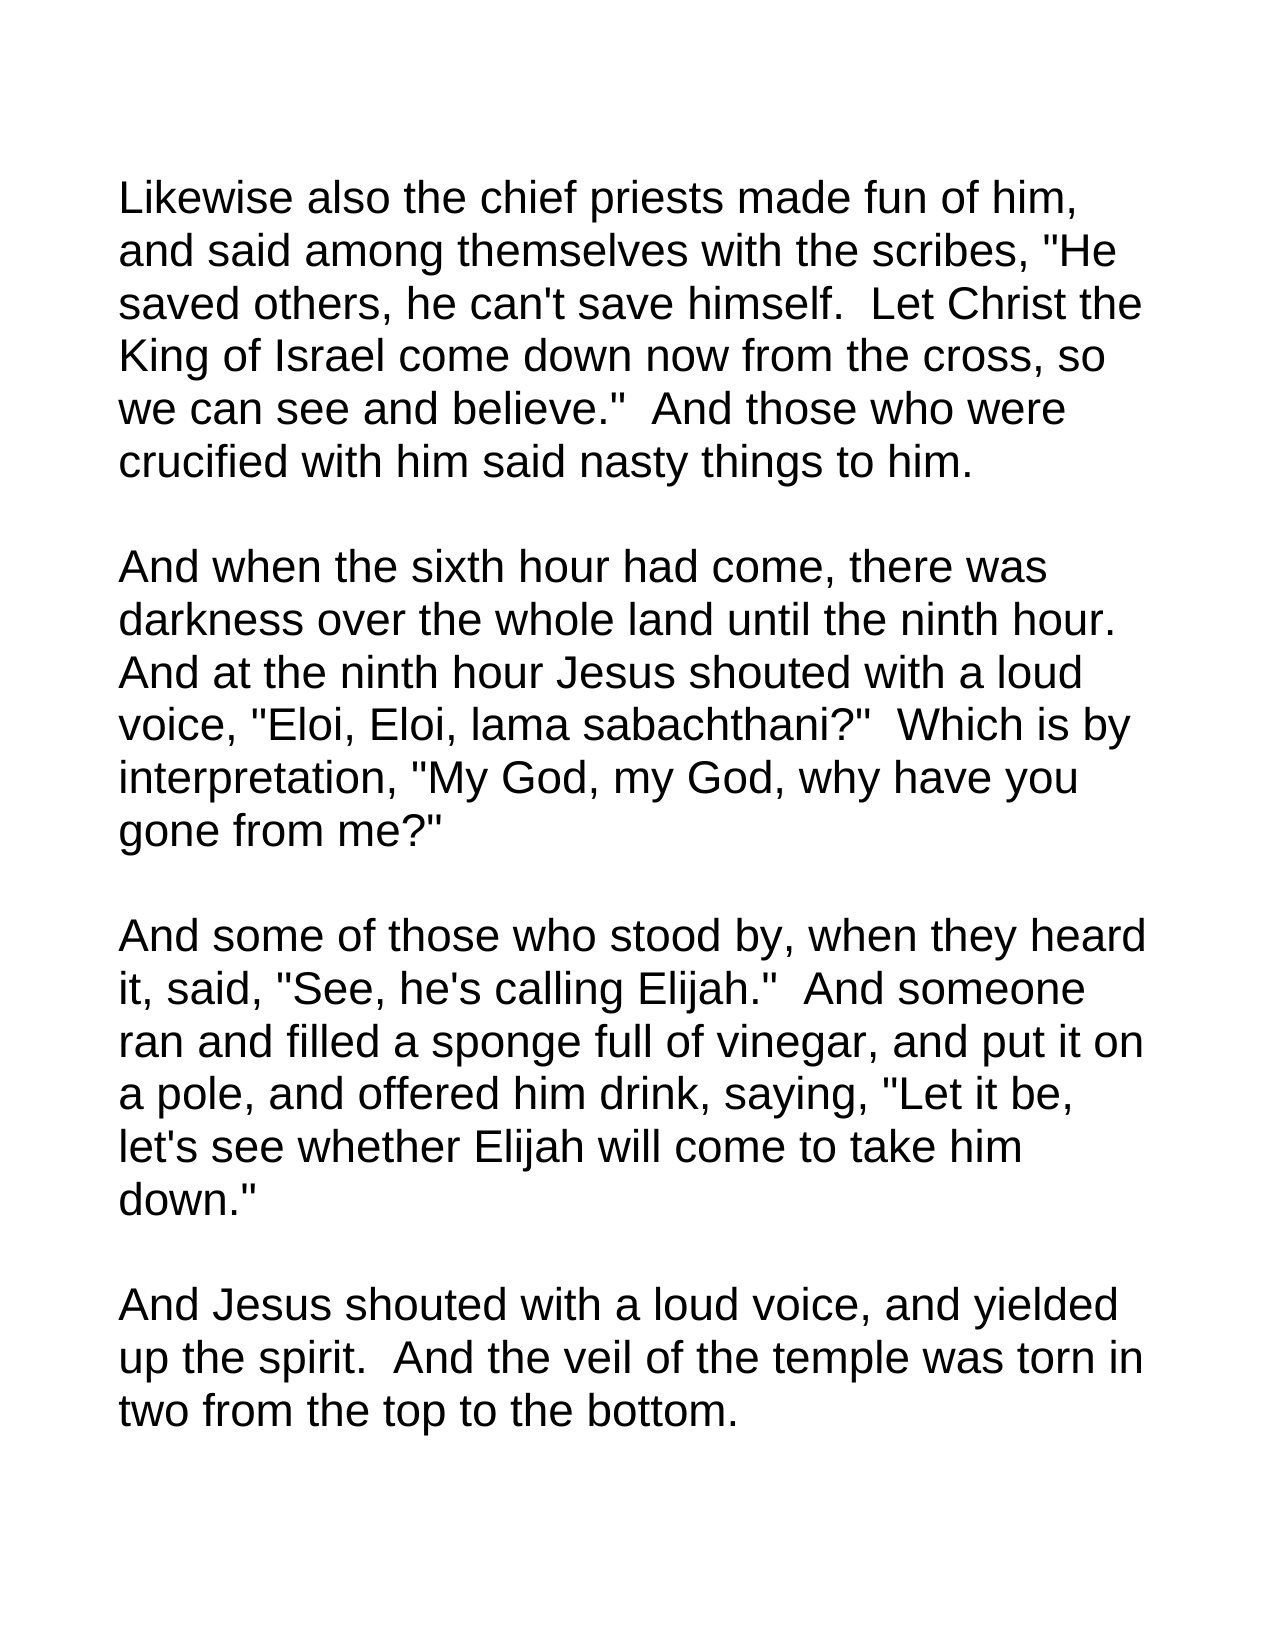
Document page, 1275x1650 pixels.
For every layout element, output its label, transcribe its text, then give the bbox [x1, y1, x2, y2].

text And when the sixth hour had come, there was darkness over the whole land until the ninth hour. And at the ninth hour Jesus shouted with a loud voice, "Eloi, Eloi, lama sabachthani?" Which is by interpretation, "My God, my God, why have you gone from me?" [118, 540, 1157, 856]
text And some of those who stood by, when they heard it, said, "See, he's calling Elijah." And someone ran and filled a sponge full of vinegar, and put it on a pole, and offered him drink, saying, "Let it be, let's see whether Elijah will come to take him down." [118, 909, 1157, 1225]
text Likewise also the chief priests made fun of him, and said among themselves with the scribes, "He saved others, he can't save himself. Let Christ the King of Israel come down now from the cross, so we can see and believe." And those who were crucified with him said nasty things to him. [118, 171, 1157, 487]
text And Jesus shouted with a loud voice, and yielded up the spirit. And the veil of the temple was torn in two from the top to the bottom. [118, 1278, 1157, 1436]
